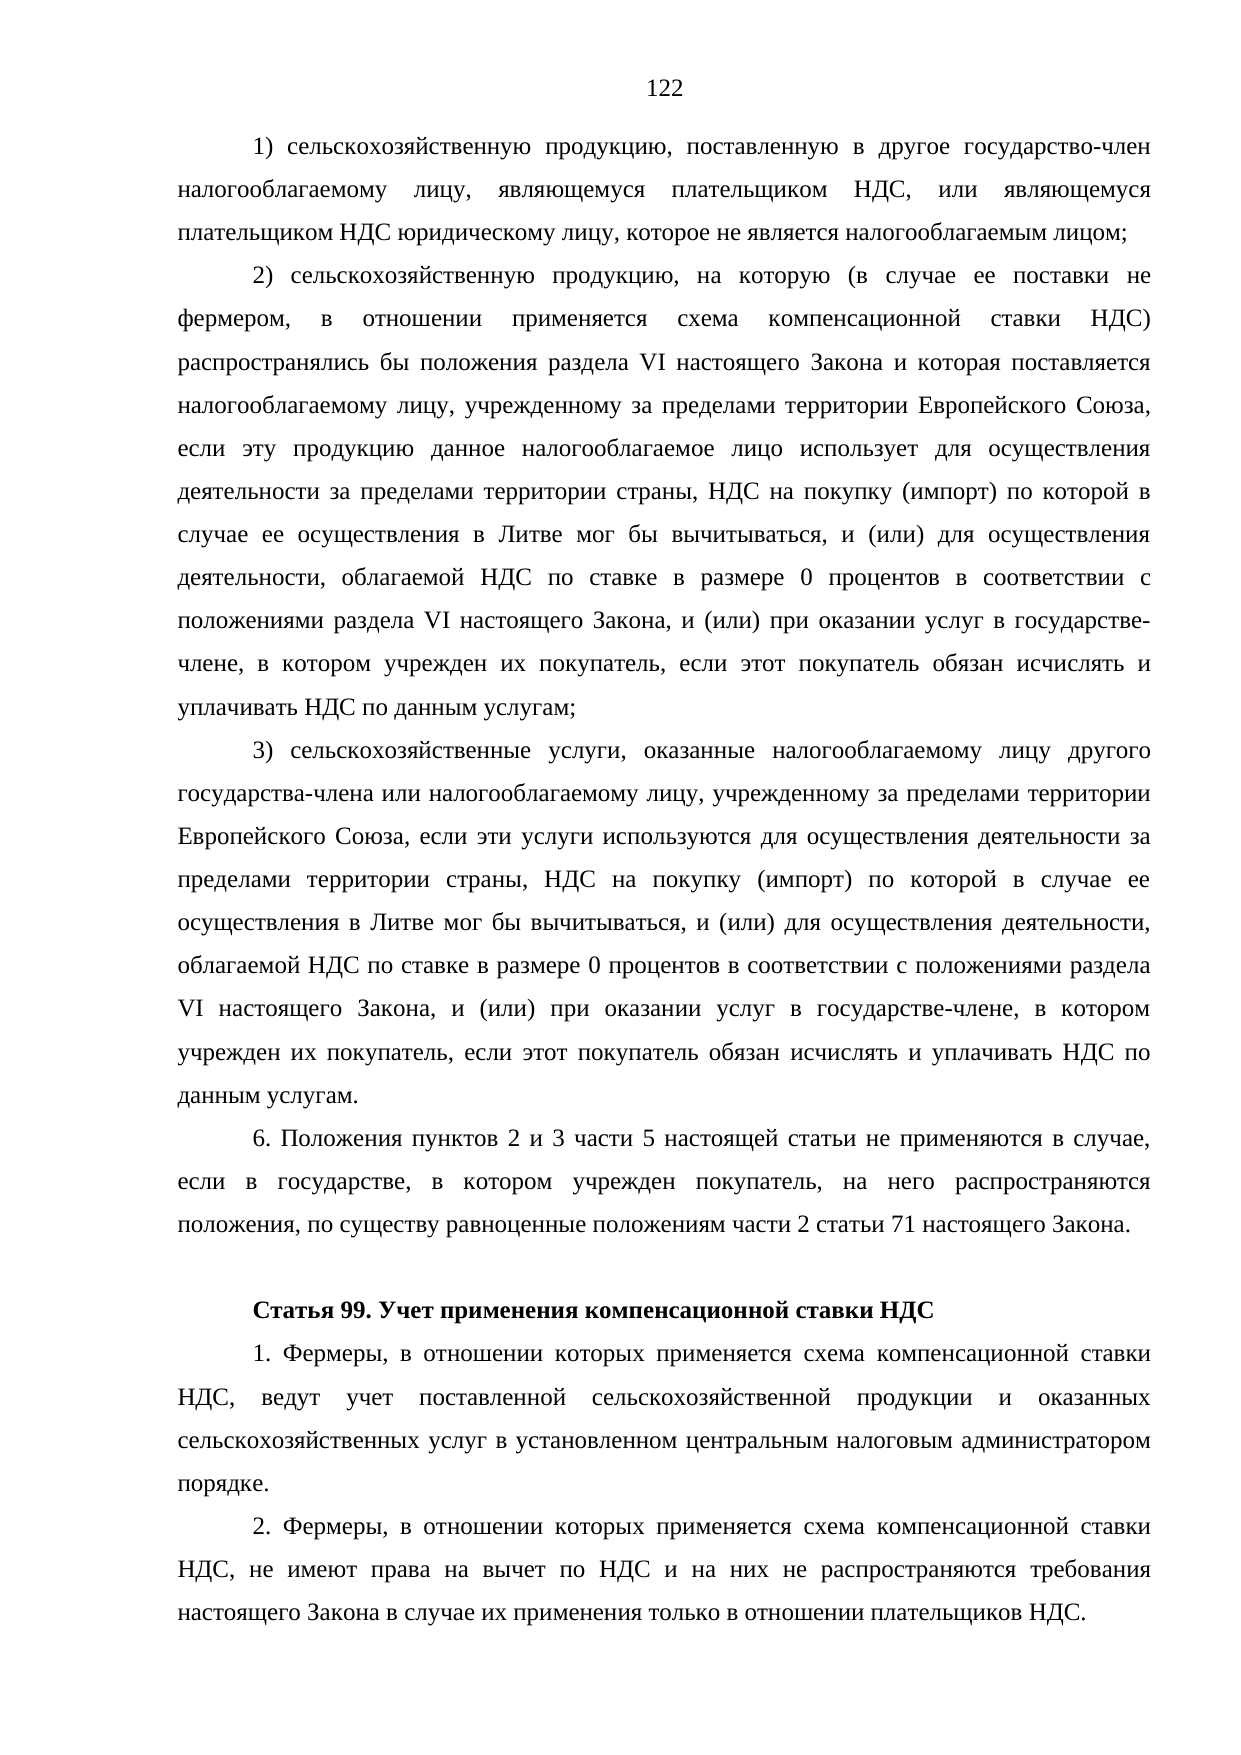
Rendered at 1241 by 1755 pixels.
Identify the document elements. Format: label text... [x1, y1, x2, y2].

text 2) сельскохозяйственную продукцию, на которую (в случае ее поставки не фермером, в отношении применяется схема компенсационной ставки НДС) распространялись бы положения раздела VI настоящего Закона и которая поставляется налогооблагаемому лицу, учрежденному за пределами территории Европейского Союза, если эту продукцию данное налогооблагаемое лицо использует для осуществления деятельности за пределами территории страны, НДС на покупку (импорт) по которой в случае ее осуществления в Литве мог бы вычитываться, и (или) для осуществления деятельности, облагаемой НДС по ставке в размере 0 процентов в соответствии с положениями раздела VI настоящего Закона, и (или) при оказании услуг в государстве-члене, в котором учрежден их покупатель, если этот покупатель обязан исчислять и уплачивать НДС по данным услугам; [177, 260, 1152, 720]
text 3) сельскохозяйственные услуги, оказанные налогооблагаемому лицу другого государства-члена или налогооблагаемому лицу, учрежденному за пределами территории Европейского Союза, если эти услуги используются для осуществления деятельности за пределами территории страны, НДС на покупку (импорт) по которой в случае ее осуществления в Литве мог бы вычитываться, и (или) для осуществления деятельности, облагаемой НДС по ставке в размере 0 процентов в соответствии с положениями раздела VI настоящего Закона, и (или) при оказании услуг в государстве-члене, в котором учрежден их покупатель, если этот покупатель обязан исчислять и уплачивать НДС по данным услугам. [177, 735, 1152, 1108]
text 1) сельскохозяйственную продукцию, поставленную в другое государство-член налогооблагаемому лицу, являющемуся плательщиком НДС, или являющемуся плательщиком НДС юридическому лицу, которое не является налогооблагаемым лицом; [177, 131, 1152, 246]
text 2. Фермеры, в отношении которых применяется схема компенсационной ставки НДС, не имеют права на вычет по НДС и на них не распространяются требования настоящего Закона в случае их применения только в отношении плательщиков НДС. [177, 1511, 1152, 1626]
text 1. Фермеры, в отношении которых применяется схема компенсационной ставки НДС, ведут учет поставленной сельскохозяйственной продукции и оказанных сельскохозяйственных услуг в установленном центральным налоговым администратором порядке. [177, 1338, 1152, 1497]
text Статья 99. Учет применения компенсационной ставки НДС [177, 1295, 1152, 1324]
text 6. Положения пунктов 2 и 3 части 5 настоящей статьи не применяются в случае, если в государстве, в котором учрежден покупатель, на него распространяются положения, по существу равноценные положениям части 2 статьи 71 настоящего Закона. [177, 1123, 1152, 1238]
